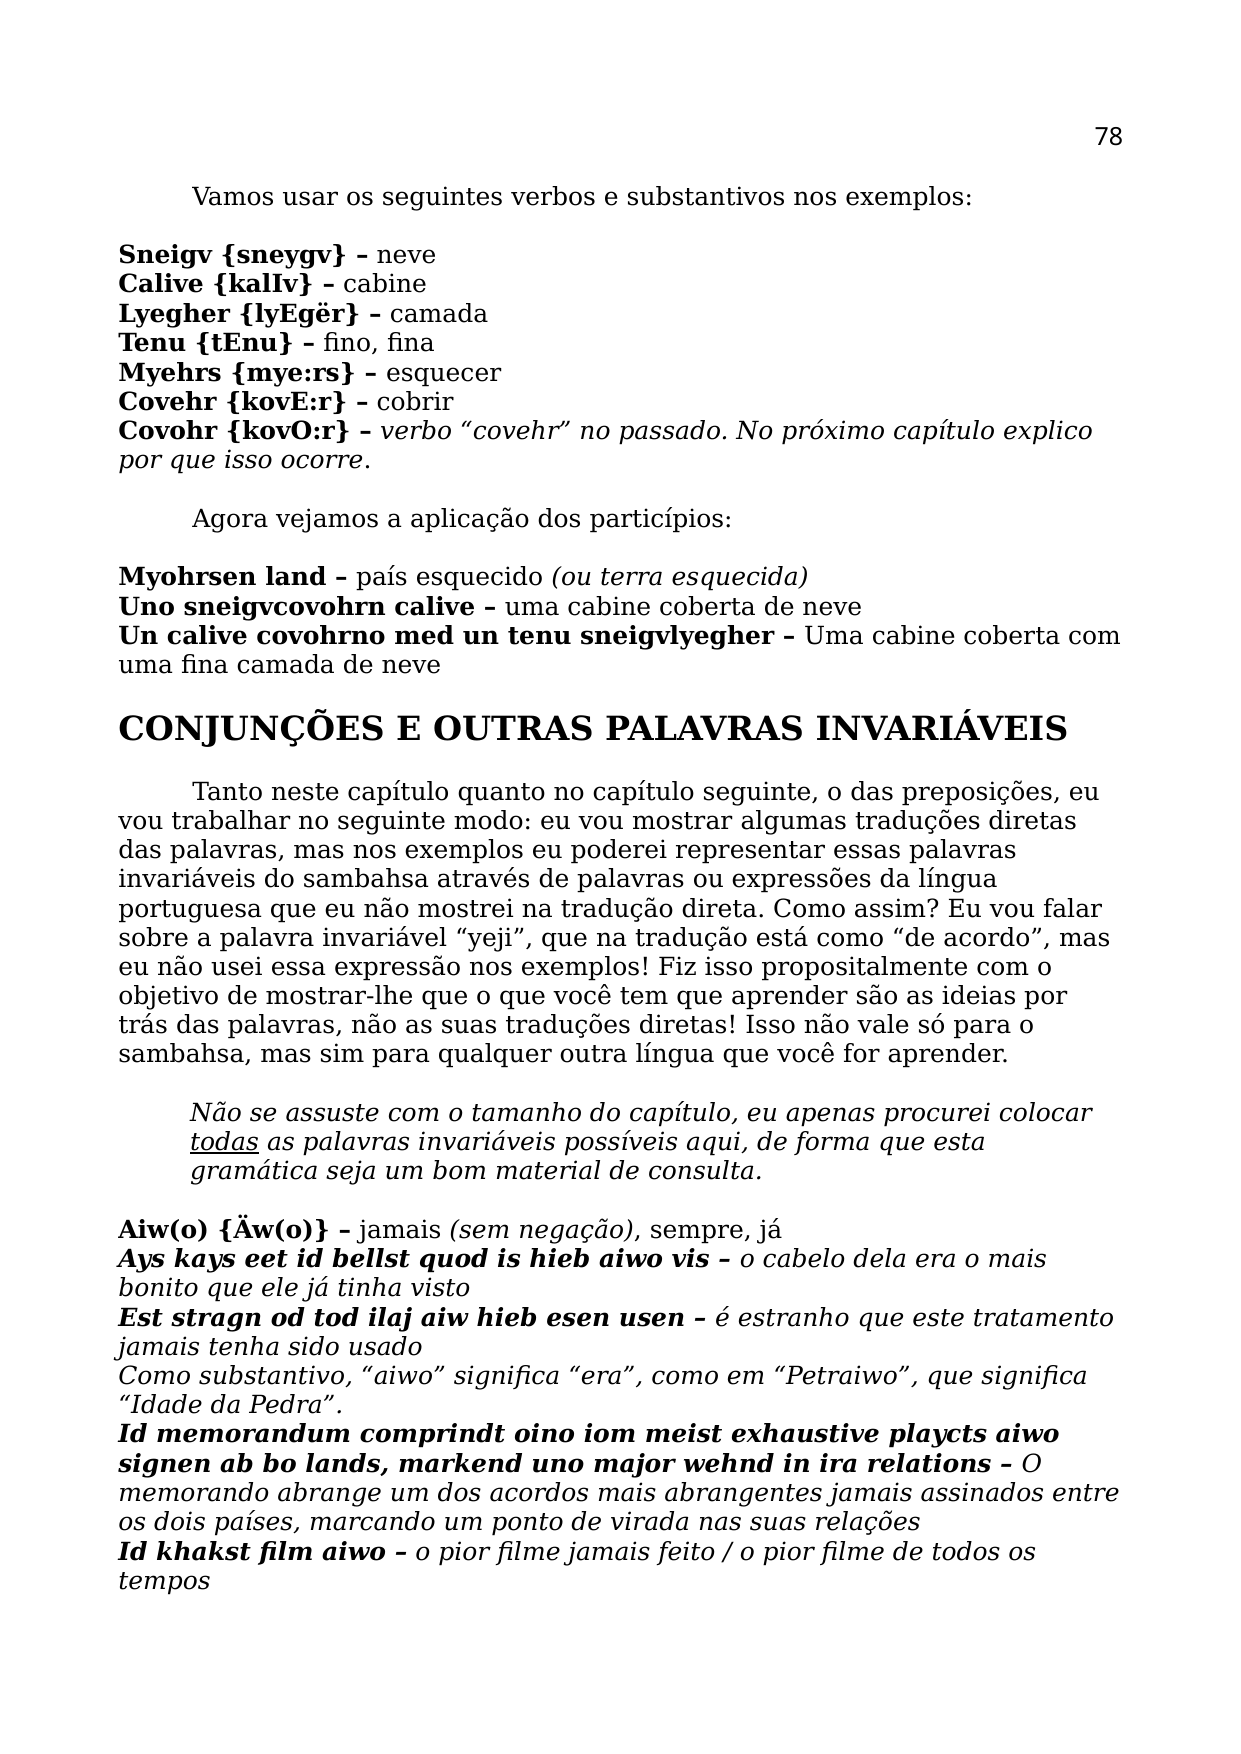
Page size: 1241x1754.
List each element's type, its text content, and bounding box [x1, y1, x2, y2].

text Não se assuste com o tamanho do capítulo, eu apenas procurei colocar todas as palavras invariáveis possíveis aqui, de forma que esta gramática seja um bom material de consulta. [190, 1098, 1123, 1185]
subtitle CONJUNÇÕES E OUTRAS PALAVRAS INVARIÁVEIS [118, 709, 1123, 748]
text Uno sneigvcovohrn calive – uma cabine coberta de neve [118, 592, 1123, 621]
text Est stragn od tod ilaj aiw hieb esen usen – é estranho que este tratamento jamais tenha sido usado [118, 1302, 1123, 1361]
text Id khakst film aiwo – o pior filme jamais feito / o pior filme de todos os tempos [118, 1536, 1123, 1595]
text Vamos usar os seguintes verbos e substantivos nos exemplos: [118, 182, 1123, 211]
text Myehrs {mye:rs} – esquecer [118, 357, 1123, 387]
text Sneigv {sneygv} – neve [118, 240, 1123, 269]
text Como substantivo, “aiwo” significa “era”, como em “Petraiwo”, que significa “Idade da Pedra”. [118, 1361, 1123, 1419]
text Covehr {kovE:r} – cobrir [118, 387, 1123, 416]
text Agora vejamos a aplicação dos particípios: [118, 504, 1123, 533]
text Aiw(o) {Äw(o)} – jamais (sem negação), sempre, já [118, 1214, 1123, 1244]
text Ays kays eet id bellst quod is hieb aiwo vis – o cabelo dela era o mais bonito que ele já tinha visto [118, 1244, 1123, 1302]
text Tenu {tEnu} – fino, fina [118, 328, 1123, 357]
text Calive {kalIv} – cabine [118, 269, 1123, 299]
text Un calive covohrno med un tenu sneigvlyegher – Uma cabine coberta com uma fina camada de neve [118, 621, 1123, 679]
text Id memorandum comprindt oino iom meist exhaustive playcts aiwo signen ab bo lands, markend uno major wehnd in ira relations – O memorando abrange um dos acordos mais abrangentes jamais assinados entre os dois países, marcando um ponto de virada nas suas relações [118, 1419, 1123, 1536]
text Myohrsen land – país esquecido (ou terra esquecida) [118, 562, 1123, 592]
text Covohr {kovO:r} – verbo “covehr” no passado. No próximo capítulo explico por que isso ocorre. [118, 416, 1123, 475]
text Tanto neste capítulo quanto no capítulo seguinte, o das preposições, eu vou trabalhar no seguinte modo: eu vou mostrar algumas traduções diretas das palavras, mas nos exemplos eu poderei representar essas palavras invariáveis do sambahsa através de palavras ou expressões da língua portuguesa que eu não mostrei na tradução direta. Como assim? Eu vou falar sobre a palavra invariável “yeji”, que na tradução está como “de acordo”, mas eu não usei essa expressão nos exemplos! Fiz isso propositalmente com o objetivo de mostrar-lhe que o que você tem que aprender são as ideias por trás das palavras, não as suas traduções diretas! Isso não vale só para o sambahsa, mas sim para qualquer outra língua que você for aprender. [118, 777, 1123, 1069]
text Lyegher {lyEgër} – camada [118, 299, 1123, 328]
